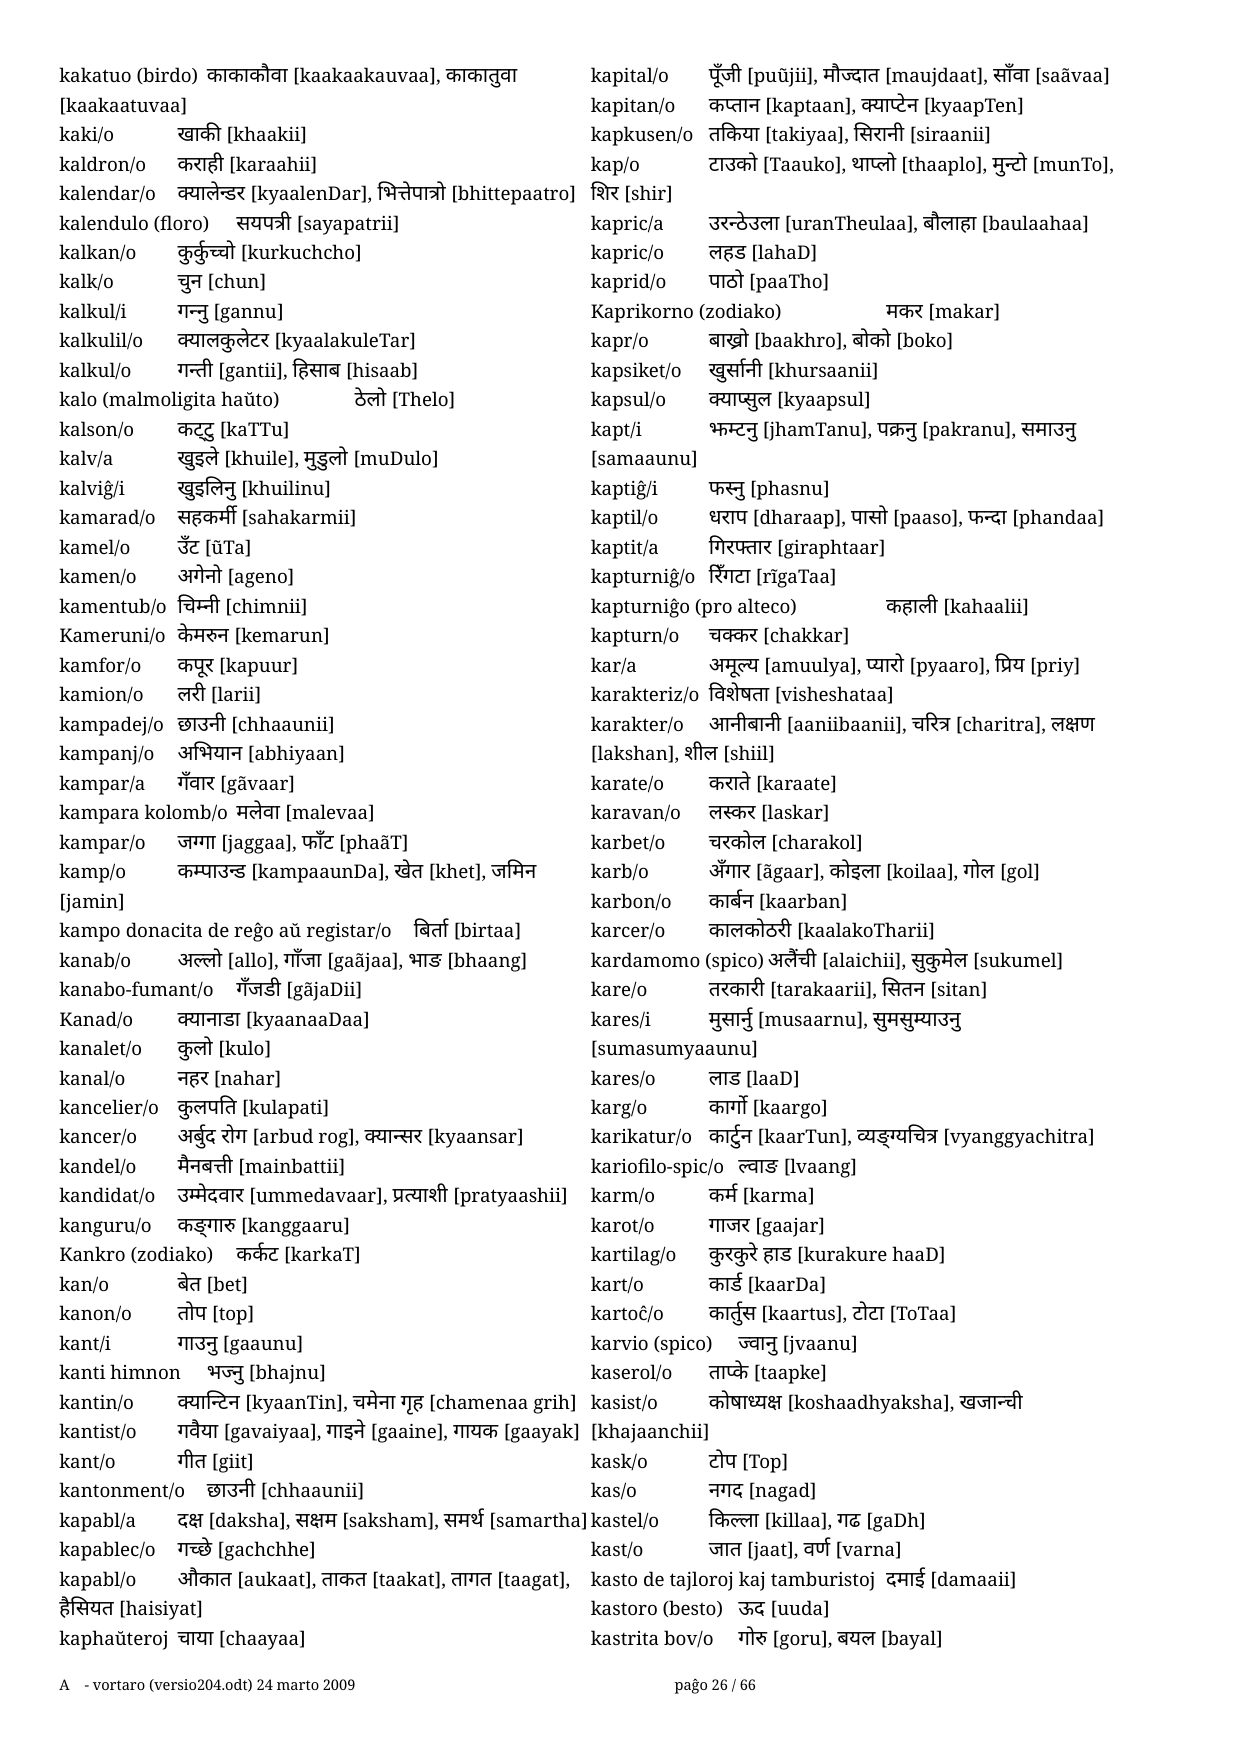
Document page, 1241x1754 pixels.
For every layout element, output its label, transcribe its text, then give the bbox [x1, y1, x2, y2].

text kartilag/o कुरकुरे हाड [kurakure haaD] [591, 1238, 1122, 1268]
text kanalet/o कुलो [kulo] [59, 1032, 591, 1061]
text kamen/o अगेनो [ageno] [59, 560, 591, 590]
text karvio (spico) ज्वानु [jvaanu] [591, 1327, 1122, 1356]
text kalkan/o कुर्कुच्चो [kurkuchcho] [59, 236, 591, 265]
text kamp/o कम्पाउन्ड [kampaaunDa], खेत [khet], जमिन [jamin] [59, 855, 591, 914]
text kastel/o किल्ला [killaa], गढ [gaDh] [591, 1503, 1122, 1533]
text kas/o नगद [nagad] [591, 1474, 1122, 1503]
text kaserol/o ताप्के [taapke] [591, 1356, 1122, 1386]
text kant/o गीत [giit] [59, 1444, 591, 1474]
text kantin/o क्यान्टिन [kyaanTin], चमेना गृह [chamenaa grih] [59, 1386, 591, 1415]
text kastrita bov/o गोरु [goru], बयल [bayal] [591, 1621, 1122, 1651]
text kapsiket/o खुर्सानी [khursaanii] [591, 354, 1122, 383]
text karbon/o कार्बन [kaarban] [591, 884, 1122, 914]
text kamentub/o चिम्नी [chimnii] [59, 590, 591, 619]
text kapablec/o गच्छे [gachchhe] [59, 1533, 591, 1562]
text kalkul/i गन्नु [gannu] [59, 295, 591, 324]
text kaptit/a गिरफ्तार [giraphtaar] [591, 531, 1122, 560]
text kancelier/o कुलपति [kulapati] [59, 1091, 591, 1120]
text kampanj/o अभियान [abhiyaan] [59, 737, 591, 767]
text kanabo-fumant/o गँजडी [gãjaDii] [59, 973, 591, 1002]
text kapric/a उरन्ठेउला [uranTheulaa], बौलाहा [baulaahaa] [591, 206, 1122, 236]
text kampadej/o छाउनी [chhaaunii] [59, 708, 591, 737]
text kart/o कार्ड [kaarDa] [591, 1268, 1122, 1297]
text Kanad/o क्यानाडा [kyaanaaDaa] [59, 1002, 591, 1032]
text kalson/o कट्टु [kaTTu] [59, 413, 591, 442]
text kaphaŭteroj चाया [chaayaa] [59, 1621, 591, 1651]
text Kameruni/o केमरुन [kemarun] [59, 619, 591, 649]
text kalkul/o गन्ती [gantii], हिसाब [hisaab] [59, 354, 591, 383]
text kaki/o खाकी [khaakii] [59, 118, 591, 147]
text kanab/o अल्लो [allo], गाँजा [gaãjaa], भाङ [bhaang] [59, 943, 591, 973]
text karb/o अँगार [ãgaar], कोइला [koilaa], गोल [gol] [591, 855, 1122, 884]
text kapitan/o कप्तान [kaptaan], क्याप्टेन [kyaapTen] [591, 88, 1122, 118]
text kalk/o चुन [chun] [59, 265, 591, 295]
text kandidat/o उम्मेदवार [ummedavaar], प्रत्याशी [pratyaashii] [59, 1179, 591, 1209]
text kapabl/o औकात [aukaat], ताकत [taakat], तागत [taagat], हैसियत [haisiyat] [59, 1562, 591, 1621]
text kasto de tajloroj kaj tamburistoj दमाई [damaaii] [591, 1562, 1122, 1592]
text kamion/o लरी [larii] [59, 678, 591, 708]
text kap/o टाउको [Taauko], थाप्लो [thaaplo], मुन्टो [munTo], शिर [shir] [591, 147, 1122, 206]
text karakter/o आनीबानी [aaniibaanii], चरित्र [charitra], लक्षण [lakshan], शील [shiil] [591, 708, 1122, 767]
text Kaprikorno (zodiako) मकर [makar] [591, 295, 1122, 324]
text kares/o लाड [laaD] [591, 1061, 1122, 1091]
text kapital/o पूँजी [puũjii], मौज्दात [maujdaat], साँवा [saãvaa] [591, 59, 1122, 88]
text kampar/o जग्गा [jaggaa], फाँट [phaãT] [59, 826, 591, 855]
text kast/o जात [jaat], वर्ण [varna] [591, 1533, 1122, 1562]
text kardamomo (spico) अलैंची [alaichii], सुकुमेल [sukumel] [591, 943, 1122, 973]
text kanti himnon भज्नु [bhajnu] [59, 1356, 591, 1386]
text kalendar/o क्यालेन्डर [kyaalenDar], भित्तेपात्रो [bhittepaatro] [59, 177, 591, 206]
text kastoro (besto) ऊद [uuda] [591, 1592, 1122, 1621]
text kalv/a खुइले [khuile], मुडुलो [muDulo] [59, 442, 591, 472]
text kan/o बेत [bet] [59, 1268, 591, 1297]
text karcer/o कालकोठरी [kaalakoTharii] [591, 914, 1122, 943]
text kant/i गाउनु [gaaunu] [59, 1327, 591, 1356]
text karakteriz/o विशेषता [visheshataa] [591, 678, 1122, 708]
text kaprid/o पाठो [paaTho] [591, 265, 1122, 295]
text karate/o कराते [karaate] [591, 767, 1122, 796]
text kamfor/o कपूर [kapuur] [59, 649, 591, 678]
text kariofilo-spic/o ल्वाङ [lvaang] [591, 1150, 1122, 1179]
text kasist/o कोषाध्यक्ष [koshaadhyaksha], खजान्ची [khajaanchii] [591, 1386, 1122, 1444]
text kapric/o लहड [lahaD] [591, 236, 1122, 265]
text karg/o कार्गो [kaargo] [591, 1091, 1122, 1120]
text karot/o गाजर [gaajar] [591, 1209, 1122, 1238]
text kaldron/o कराही [karaahii] [59, 147, 591, 177]
text karbet/o चरकोल [charakol] [591, 826, 1122, 855]
text kapturn/o चक्कर [chakkar] [591, 619, 1122, 649]
text kandel/o मैनबत्ती [mainbattii] [59, 1150, 591, 1179]
text kapturniĝ/o रिँगटा [rĩgaTaa] [591, 560, 1122, 590]
text kanal/o नहर [nahar] [59, 1061, 591, 1091]
text kar/a अमूल्य [amuulya], प्यारो [pyaaro], प्रिय [priy] [591, 649, 1122, 678]
text karavan/o लस्कर [laskar] [591, 796, 1122, 826]
text kampara kolomb/o मलेवा [malevaa] [59, 796, 591, 826]
text kare/o तरकारी [tarakaarii], सितन [sitan] [591, 973, 1122, 1002]
text kalviĝ/i खुइलिनु [khuilinu] [59, 472, 591, 501]
text kancer/o अर्बुद रोग [arbud rog], क्यान्सर [kyaansar] [59, 1120, 591, 1150]
text kamel/o उँट [ũTa] [59, 531, 591, 560]
text kapr/o बाख्रो [baakhro], बोको [boko] [591, 324, 1122, 354]
text kampar/a गँवार [gãvaar] [59, 767, 591, 796]
text kapkusen/o तकिया [takiyaa], सिरानी [siraanii] [591, 118, 1122, 147]
text kanguru/o कङ्गारु [kanggaaru] [59, 1209, 591, 1238]
text Kankro (zodiako) कर्कट [karkaT] [59, 1238, 591, 1268]
text kamarad/o सहकर्मी [sahakarmii] [59, 501, 591, 531]
text kantonment/o छाउनी [chhaaunii] [59, 1474, 591, 1503]
text kaptiĝ/i फस्नु [phasnu] [591, 472, 1122, 501]
text kantist/o गवैया [gavaiyaa], गाइने [gaaine], गायक [gaayak] [59, 1415, 591, 1444]
text kapturniĝo (pro alteco) कहाली [kahaalii] [591, 590, 1122, 619]
text kaptil/o धराप [dharaap], पासो [paaso], फन्दा [phandaa] [591, 501, 1122, 531]
text kask/o टोप [Top] [591, 1444, 1122, 1474]
text kalendulo (floro) सयपत्री [sayapatrii] [59, 206, 591, 236]
text kalo (malmoligita haŭto) ठेलो [Thelo] [59, 383, 591, 413]
text kapsul/o क्याप्सुल [kyaapsul] [591, 383, 1122, 413]
text karm/o कर्म [karma] [591, 1179, 1122, 1209]
text kartoĉ/o कार्तुस [kaartus], टोटा [ToTaa] [591, 1297, 1122, 1327]
text kapt/i झम्टनु [jhamTanu], पक्रनु [pakranu], समाउनु [samaaunu] [591, 413, 1122, 472]
text kanon/o तोप [top] [59, 1297, 591, 1327]
text karikatur/o कार्टुन [kaarTun], व्यङ्ग्यचित्र [vyanggyachitra] [591, 1120, 1122, 1150]
text kalkulil/o क्यालकुलेटर [kyaalakuleTar] [59, 324, 591, 354]
text kares/i मुसार्नु [musaarnu], सुमसुम्याउनु [sumasumyaaunu] [591, 1002, 1122, 1061]
text kampo donacita de reĝo aŭ registar/o बिर्ता [birtaa] [59, 914, 591, 943]
text kakatuo (birdo) काकाकौवा [kaakaakauvaa], काकातुवा [kaakaatuvaa] [59, 59, 591, 118]
text kapabl/a दक्ष [daksha], सक्षम [saksham], समर्थ [samartha] [59, 1503, 591, 1533]
